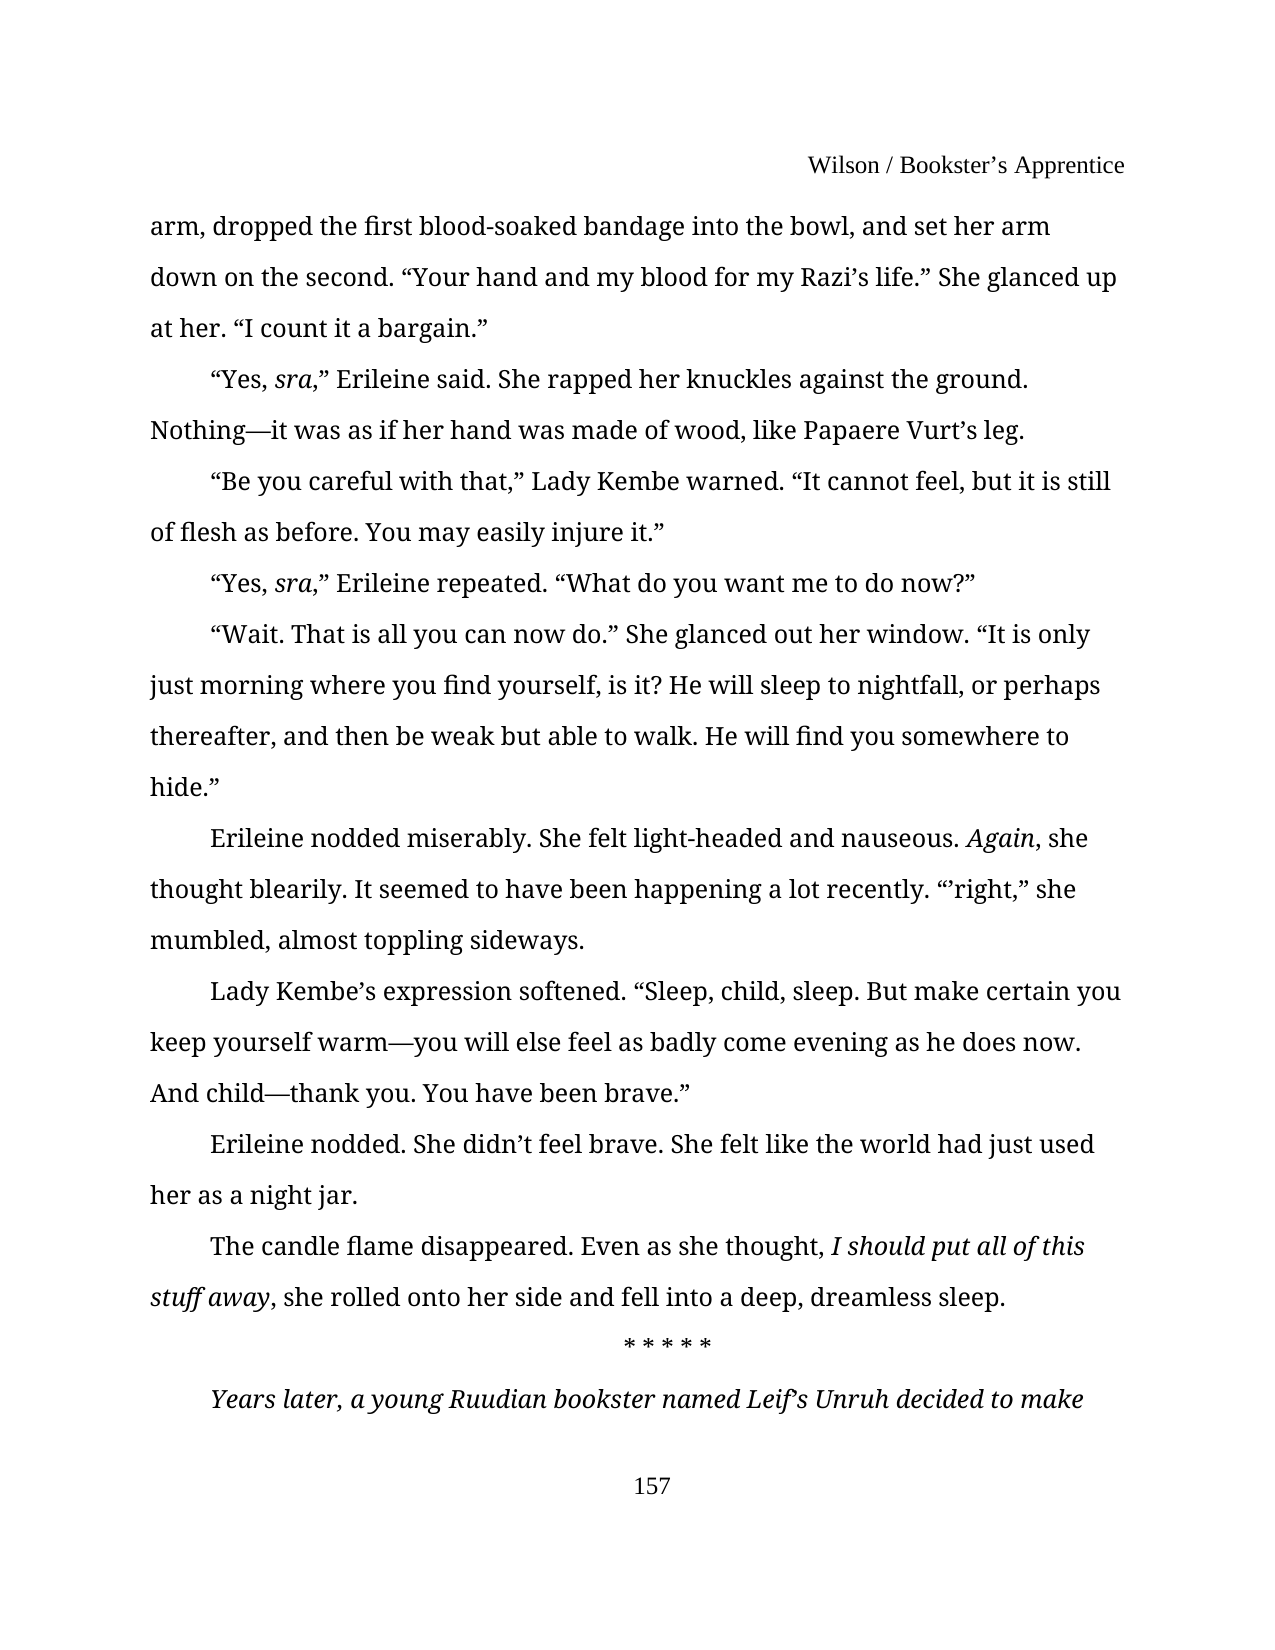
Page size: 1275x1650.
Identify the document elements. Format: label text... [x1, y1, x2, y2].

text Erileine nodded miserably. She felt light-headed and nauseous. Again, she thought blearily. It seemed to have been happening a lot recently. “’right,” she mumbled, almost toppling sideways. [150, 821, 1125, 957]
text The candle flame disappeared. Even as she thought, I should put all of this stuff away, she rolled onto her side and fell into a deep, dreamless sleep. [150, 1229, 1125, 1314]
text * * * * * [150, 1331, 1125, 1365]
text “Yes, sra,” Erileine said. She rapped her knuckles against the ground. Nothing—it was as if her hand was made of wood, like Papaere Vurt’s leg. [150, 361, 1125, 446]
text “Be you careful with that,” Lady Kembe warned. “It cannot feel, but it is still of flesh as before. You may easily injure it.” [150, 463, 1125, 548]
text “Wait. That is all you can now do.” She glanced out her window. “It is only just morning where you find yourself, is it? He will sleep to nightfall, or perhaps thereafter, and then be weak but able to walk. He will find you somewhere to hide.” [150, 617, 1125, 804]
text arm, dropped the first blood-soaked bandage into the bowl, and set her arm down on the second. “Your hand and my blood for my Razi’s life.” She glanced up at her. “I count it a bargain.” [150, 208, 1125, 344]
text Lady Kembe’s expression softened. “Sleep, child, sleep. But make certain you keep yourself warm—you will else feel as badly come evening as he does now. And child—thank you. You have been brave.” [150, 974, 1125, 1110]
text “Yes, sra,” Erileine repeated. “What do you want me to do now?” [150, 566, 1125, 599]
text Years later, a young Ruudian bookster named Leif’s Unruh decided to make [150, 1382, 1125, 1416]
text Erileine nodded. She didn’t feel brave. She felt like the world had just used her as a night jar. [150, 1127, 1125, 1212]
